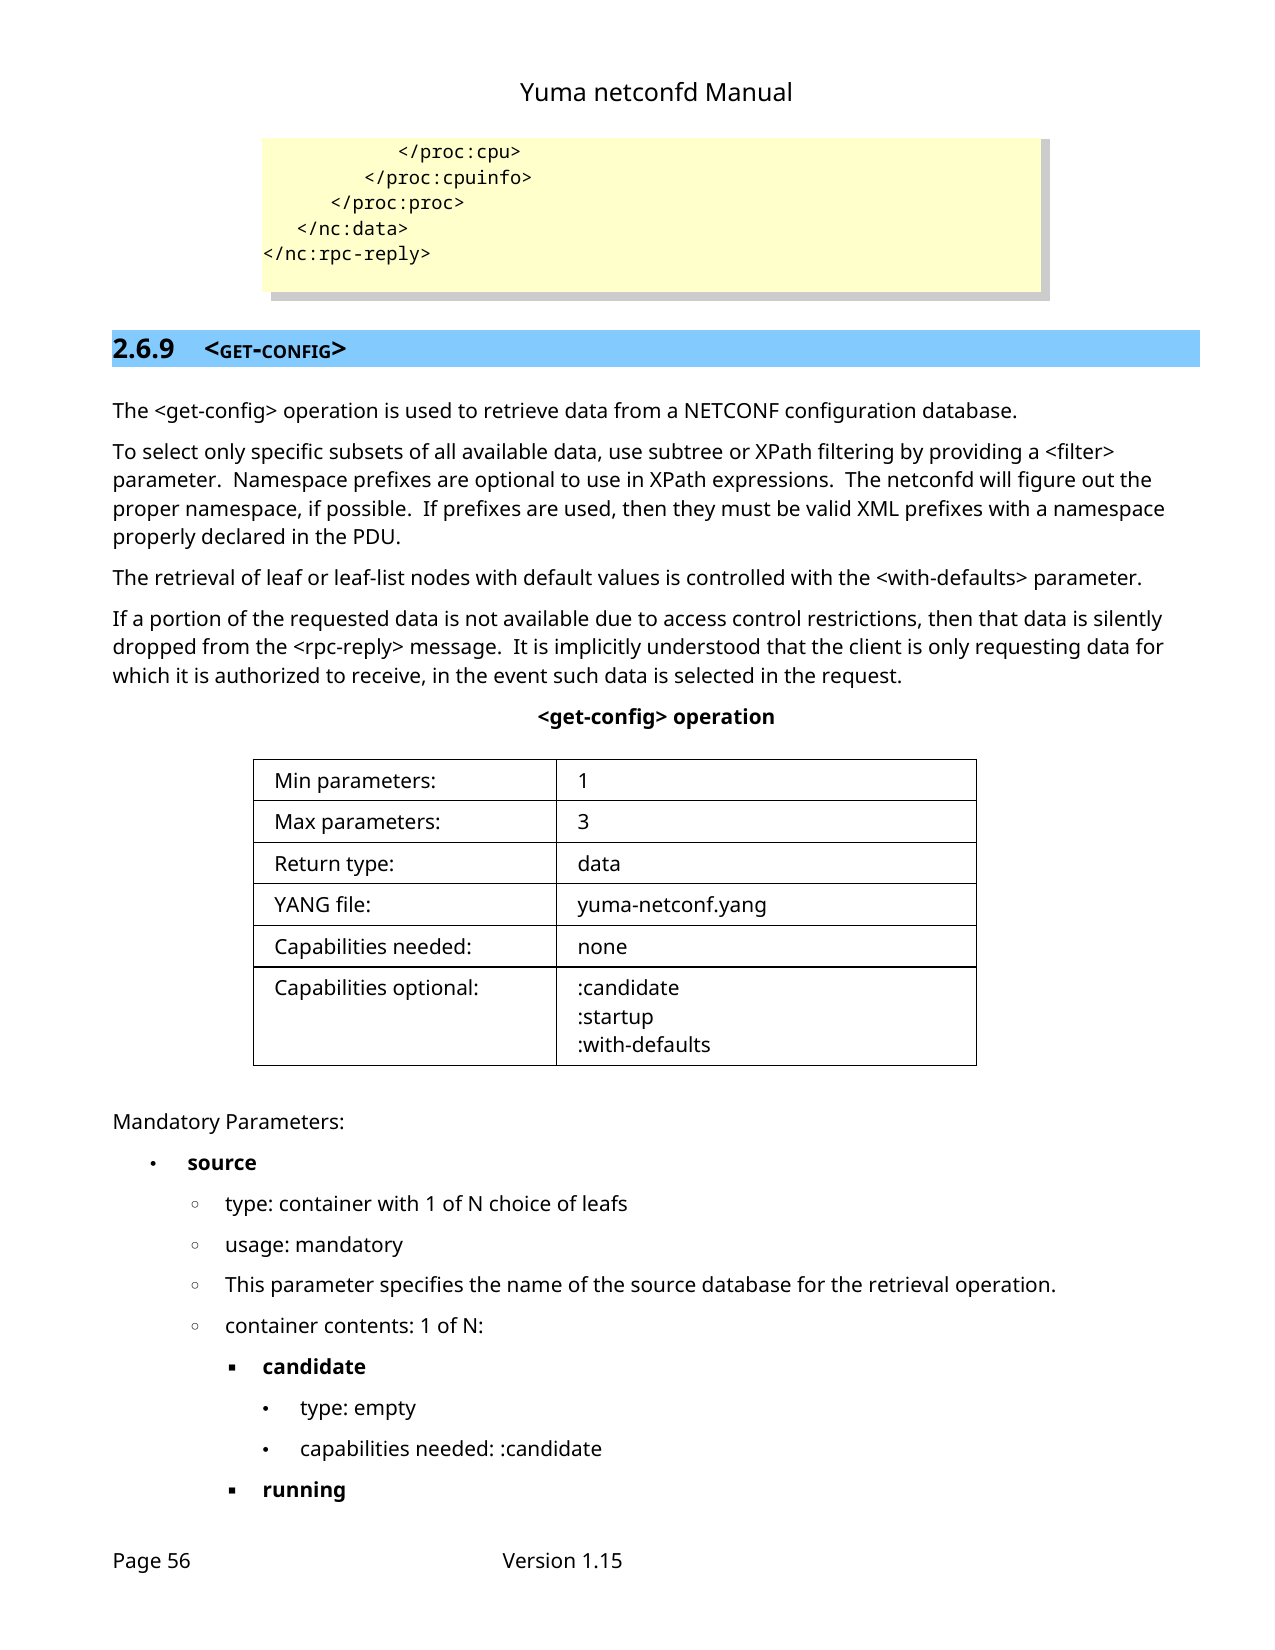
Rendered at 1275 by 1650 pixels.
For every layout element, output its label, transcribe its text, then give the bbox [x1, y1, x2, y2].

subtitle <get-config> operation [127, 702, 1185, 730]
text </proc:cpuinfo> [262, 164, 1041, 189]
list type: empty [262, 1393, 1200, 1422]
text Mandatory Parameters: [112, 1107, 1200, 1135]
table_cell none [557, 926, 976, 966]
list running [225, 1475, 1200, 1504]
table_cell Capabilities optional: [254, 968, 556, 1065]
table_cell YANG file: [254, 884, 556, 925]
list candidate [225, 1352, 1200, 1381]
list source [150, 1148, 1200, 1176]
list container contents: 1 of N: [187, 1312, 1200, 1340]
text The retrieval of leaf or leaf-list nodes with default values is controlled with the <with-defaults> parameter. [112, 563, 1200, 591]
text </proc:cpu> [262, 138, 1041, 164]
table_cell 3 [557, 801, 976, 842]
text </proc:proc> [262, 189, 1041, 215]
subtitle <get-config> [112, 330, 1200, 367]
text To select only specific subsets of all available data, use subtree or XPath filtering by providing a <filter> parameter. Namespace prefixes are optional to use in XPath expressions. The netconfd will figure out the proper namespace, if possible. If prefixes are used, then they must be valid XML prefixes with a namespace properly declared in the PDU. [112, 437, 1200, 551]
text The <get-config> operation is used to retrieve data from a NETCONF configuration database. [112, 396, 1200, 424]
list This parameter specifies the name of the source database for the retrieval operation. [187, 1271, 1200, 1299]
table_cell Capabilities needed: [254, 926, 556, 966]
table_cell Max parameters: [254, 801, 556, 842]
table_cell :candidate :startup :with-defaults [557, 968, 976, 1065]
table_cell Return type: [254, 843, 556, 883]
table_cell yuma-netconf.yang [557, 884, 976, 925]
text If a portion of the requested data is not available due to access control restrictions, then that data is silently dropped from the <rpc-reply> message. It is implicitly understood that the client is only requesting data for which it is authorized to receive, in the event such data is selected in the request. [112, 604, 1200, 689]
text </nc:data> [262, 215, 1041, 241]
list usage: mandatory [187, 1230, 1200, 1258]
text </nc:rpc-reply> [262, 241, 1041, 266]
table_header Min parameters: [254, 760, 556, 800]
list type: container with 1 of N choice of leafs [187, 1189, 1200, 1217]
table_cell data [557, 843, 976, 883]
list capabilities needed: :candidate [262, 1434, 1200, 1463]
table_header 1 [557, 760, 976, 800]
